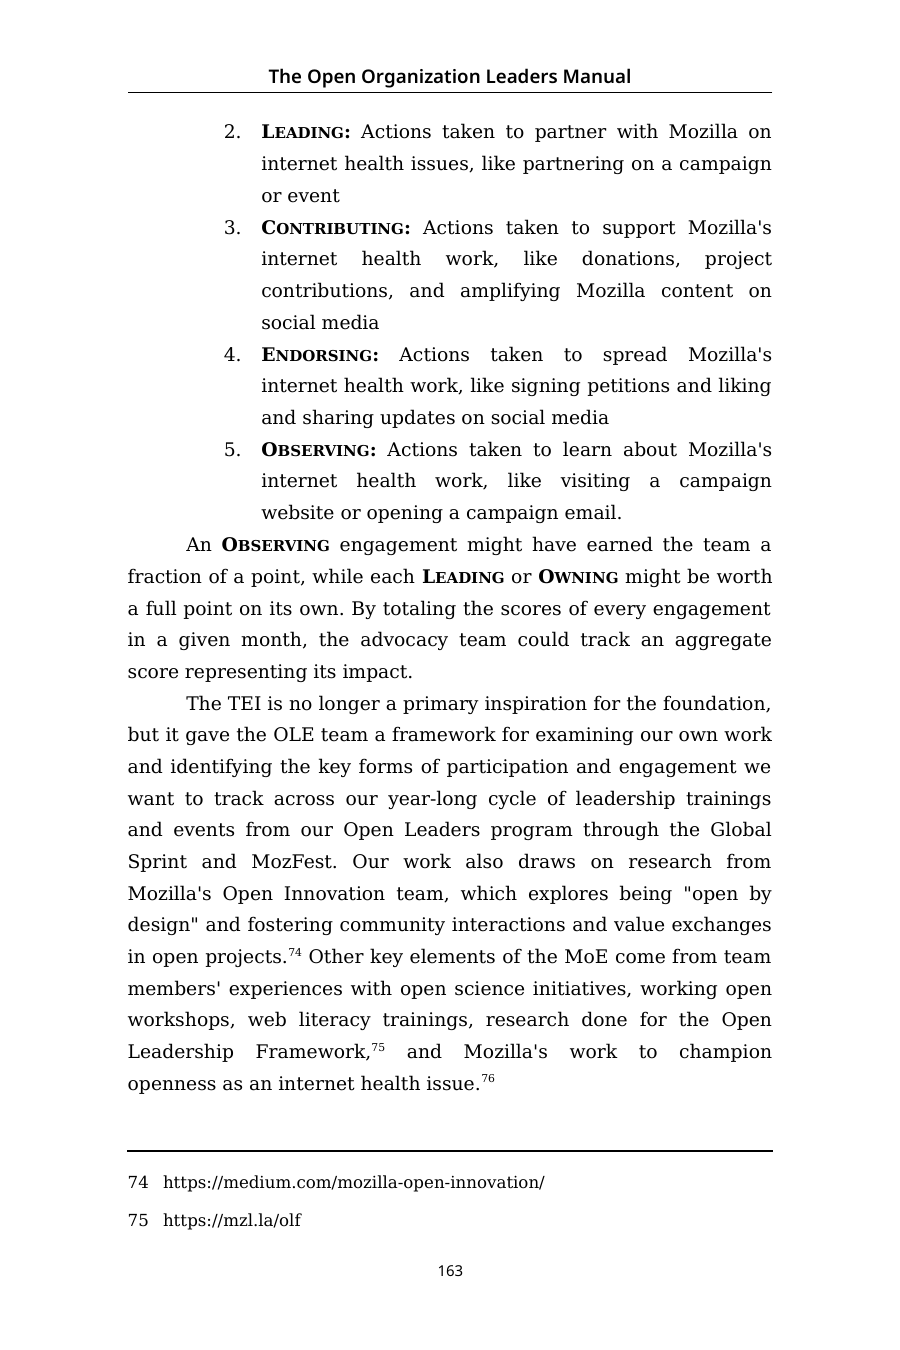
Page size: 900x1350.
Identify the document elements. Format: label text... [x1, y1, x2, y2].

list Contributing: Actions taken to support Mozilla's internet health work, like donations, project contributions, and amplifying Mozilla content on social media [223, 217, 772, 334]
text The TEI is no longer a primary inspiration for the foundation, but it gave the OLE team a framework for examining our own work and identifying the key forms of participation and engagement we want to track across our year-long cycle of leadership trainings and events from our Open Leaders program through the Global Sprint and MozFest. Our work also draws on research from Mozilla's Open Innovation team, which explores being "open by design" and fostering community interactions and value exchanges in open projects. Other key elements of the MoE come from team members' experiences with open science initiatives, working open workshops, web literacy trainings, research done for the Open Leadership Framework, and Mozilla's work to champion openness as an internet health issue. [127, 693, 772, 1094]
text An Observing engagement might have earned the team a fraction of a point, while each Leading or Owning might be worth a full point on its own. By totaling the scores of every engagement in a given month, the advocacy team could track an aggregate score representing its impact. [127, 534, 772, 683]
text https://medium.com/mozilla-open-innovation/ [127, 1173, 772, 1193]
list Observing: Actions taken to learn about Mozilla's internet health work, like visiting a campaign website or opening a campaign email. [223, 439, 772, 524]
list Endorsing: Actions taken to spread Mozilla's internet health work, like signing petitions and liking and sharing updates on social media [223, 343, 772, 429]
text https://mzl.la/olf [127, 1211, 772, 1230]
list Leading: Actions taken to partner with Mozilla on internet health issues, like partnering on a campaign or event [223, 121, 772, 207]
